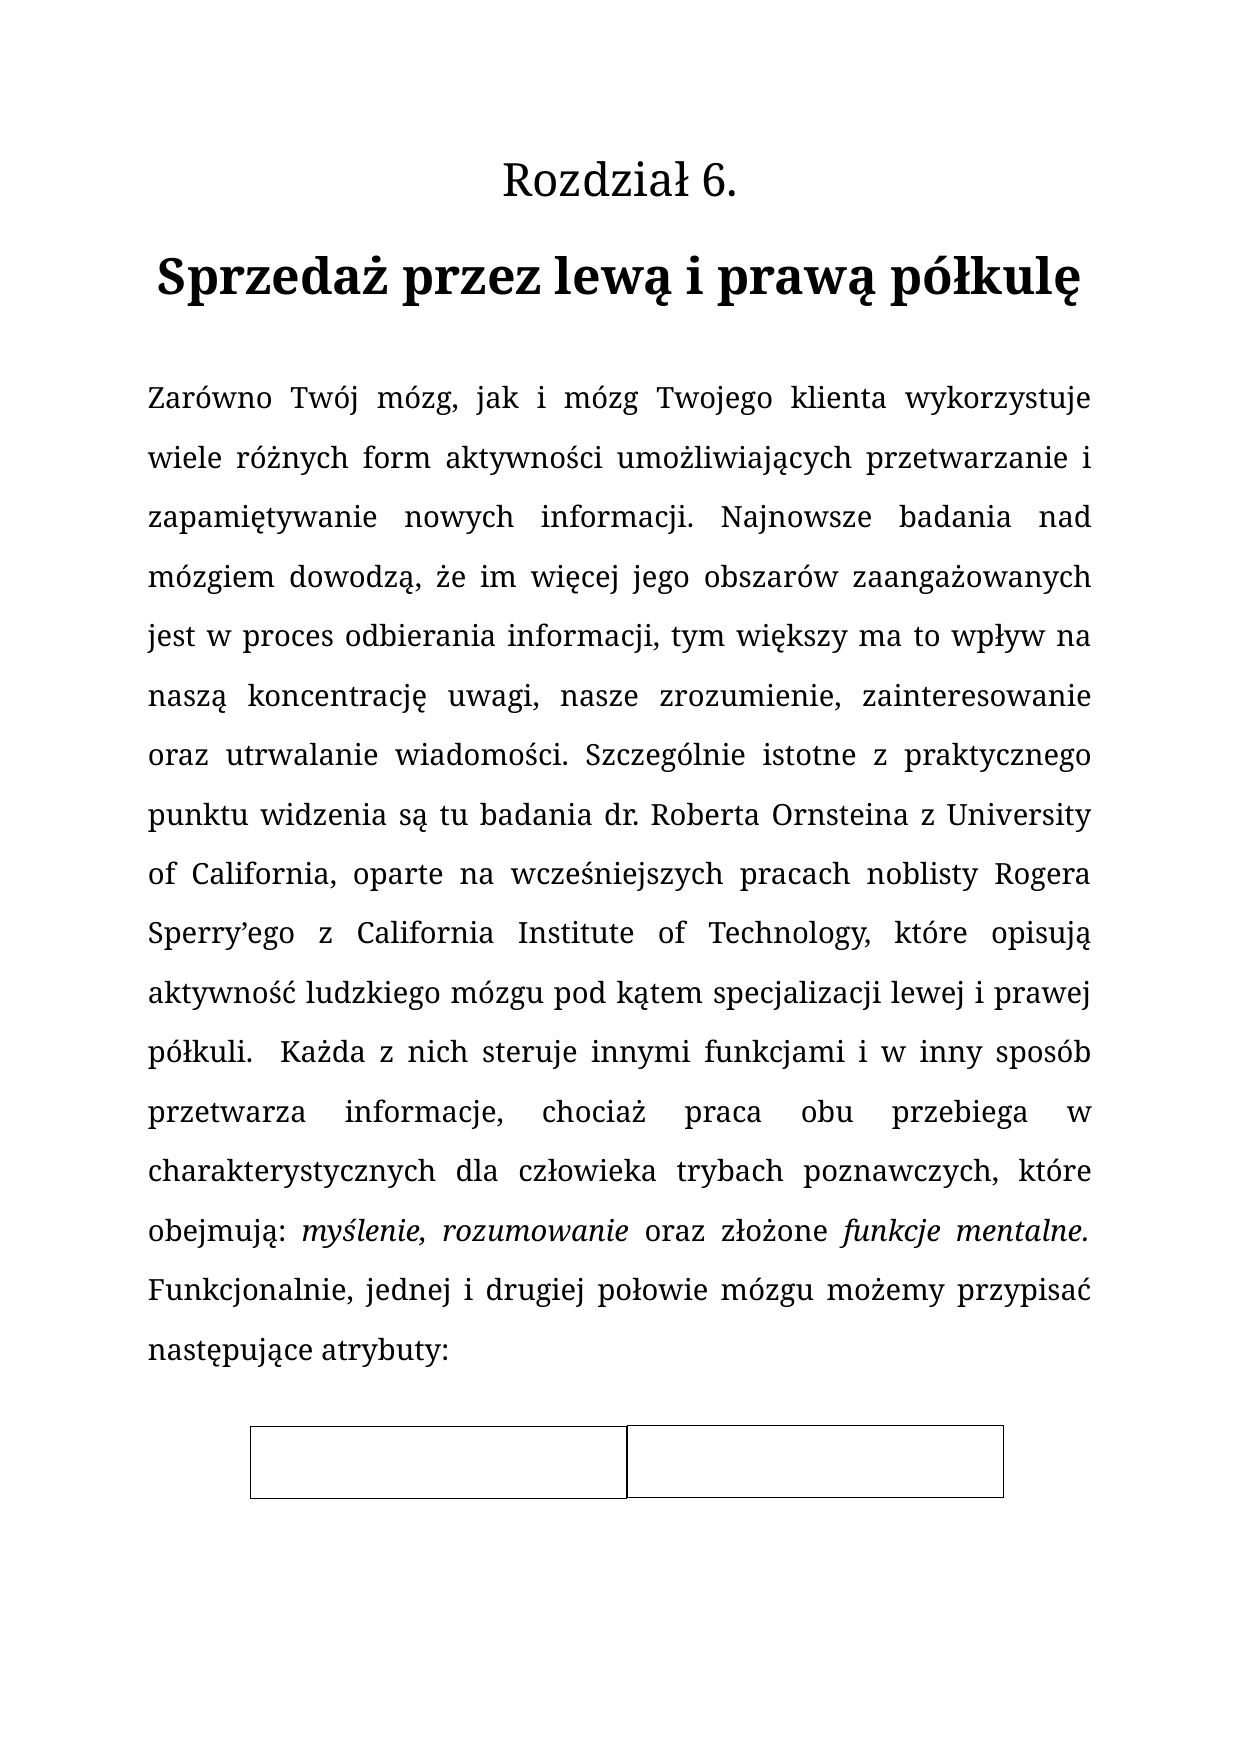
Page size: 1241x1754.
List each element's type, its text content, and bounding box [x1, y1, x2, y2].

text Sprzedaż przez lewą i prawą półkulę [148, 241, 1093, 309]
text Rozdział 6. [148, 148, 1093, 210]
text Zarówno Twój mózg, jak i mózg Twojego klienta wykorzystuje wiele różnych form aktywności umożliwiających przetwarzanie i zapamiętywanie nowych informacji. Najnowsze badania nad mózgiem dowodzą, że im więcej jego obszarów zaangażowanych jest w proces odbierania informacji, tym większy ma to wpływ na naszą koncentrację uwagi, nasze zrozumienie, zainteresowanie oraz utrwalanie wiadomości. Szczególnie istotne z praktycznego punktu widzenia są tu badania dr. Roberta Ornsteina z University of California, oparte na wcześniejszych pracach noblisty Rogera Sperry’ego z California Institute of Technology, które opisują aktywność ludzkiego mózgu pod kątem specjalizacji lewej i prawej półkuli. Każda z nich steruje innymi funkcjami i w inny sposób przetwarza informacje, chociaż praca obu przebiega w charakterystycznych dla człowieka trybach poznawczych, które obejmują: myślenie, rozumowanie oraz złożone funkcje mentalne. Funkcjonalnie, jednej i drugiej połowie mózgu możemy przypisać następujące atrybuty: [148, 377, 1093, 1369]
